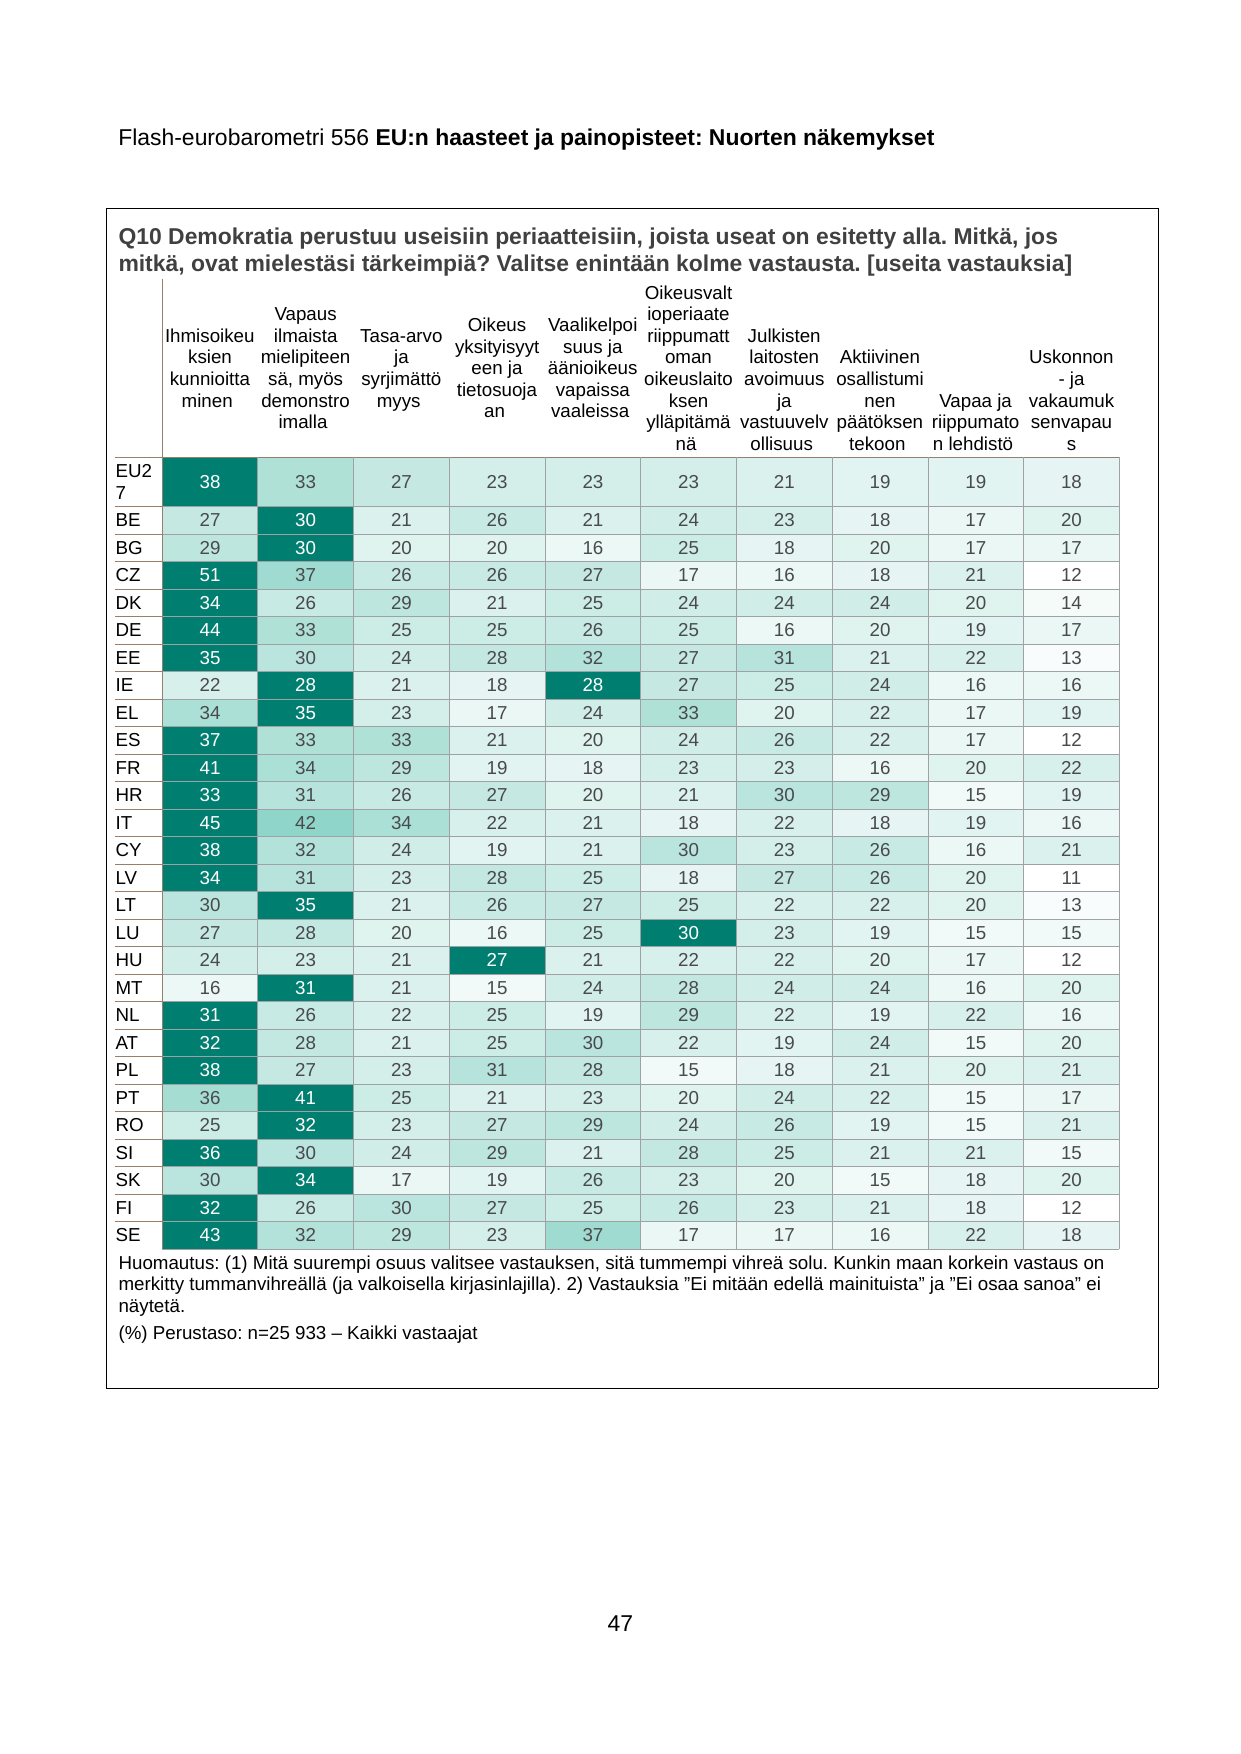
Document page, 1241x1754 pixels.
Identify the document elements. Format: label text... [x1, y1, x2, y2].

table_cell Aktiivinen osallistuminen päätöksentekoon [832, 279, 928, 457]
table_cell 38 [163, 1057, 257, 1084]
table_cell 17 [929, 507, 1023, 534]
table_cell 19 [1024, 700, 1119, 726]
table_cell 27 [641, 672, 736, 699]
table_cell 26 [546, 617, 640, 644]
table_cell 15 [929, 920, 1023, 946]
table_cell 26 [641, 1195, 736, 1221]
table_cell Oikeus yksityisyyteen ja tietosuojaan [449, 279, 545, 457]
table_cell Huomautus: (1) Mitä suurempi osuus valitsee vastauksen, sitä tummempi vihreä solu. Kunkin maan korkein vastaus on merkitty tummanvihreällä (ja valkoisella kirjasinlajilla). 2) Vastauksia ”Ei mitään edellä mainituista” ja ”Ei osaa sanoa” ei näytetä. [115, 1249, 1119, 1319]
table_cell 31 [163, 1002, 257, 1029]
table_cell 28 [546, 1057, 640, 1084]
table_cell 24 [163, 947, 257, 974]
table_cell 27 [258, 1057, 353, 1084]
table_cell 28 [641, 1140, 736, 1166]
table_cell 28 [641, 975, 736, 1001]
table_cell 18 [929, 1167, 1023, 1194]
table_cell 27 [450, 1112, 545, 1139]
table_cell 41 [258, 1085, 353, 1111]
table_cell 33 [258, 617, 353, 644]
table_cell 26 [450, 507, 545, 534]
table_cell 23 [737, 837, 832, 864]
table_cell 25 [163, 1112, 257, 1139]
table_cell 21 [354, 1030, 449, 1056]
table_cell 15 [1024, 920, 1119, 946]
table_cell 21 [1024, 837, 1119, 864]
table_cell 25 [546, 920, 640, 946]
table_cell 28 [546, 672, 640, 699]
table_cell 38 [163, 837, 257, 864]
table_cell 17 [641, 1222, 736, 1249]
table_cell 20 [737, 700, 832, 726]
table_cell 45 [163, 810, 257, 836]
table_cell 23 [737, 1195, 832, 1221]
table_cell 35 [163, 645, 257, 671]
table_cell 23 [641, 755, 736, 781]
table_cell 30 [641, 920, 736, 946]
table_cell Vaalikelpoisuus ja äänioikeus vapaissa vaaleissa [545, 279, 640, 457]
table_cell 25 [641, 617, 736, 644]
table_cell 35 [258, 700, 353, 726]
table_cell 16 [450, 920, 545, 946]
table_cell 23 [737, 920, 832, 946]
table_cell 25 [641, 535, 736, 561]
table_cell Tasa-arvo ja syrjimättömyys [353, 279, 449, 457]
table_cell 24 [833, 975, 928, 1001]
table_cell 21 [450, 1085, 545, 1111]
table_cell 24 [833, 1030, 928, 1056]
table_cell 12 [1024, 562, 1119, 589]
table_cell 21 [450, 590, 545, 616]
table_cell 30 [258, 535, 353, 561]
table_cell 32 [258, 1112, 353, 1139]
table_cell 17 [929, 700, 1023, 726]
table_cell 23 [641, 458, 736, 506]
table_cell 20 [833, 535, 928, 561]
table_cell 30 [163, 1167, 257, 1194]
table_cell 24 [354, 837, 449, 864]
table_cell 43 [163, 1222, 257, 1249]
table_cell 13 [1024, 645, 1119, 671]
table_cell ES [115, 727, 162, 754]
table_cell 16 [929, 672, 1023, 699]
table_cell Ihmisoikeuksien kunnioittaminen [163, 279, 257, 457]
table_cell 32 [163, 1030, 257, 1056]
table_cell 21 [354, 947, 449, 974]
table_cell 27 [450, 782, 545, 809]
table_cell 24 [546, 700, 640, 726]
table_cell 22 [929, 1222, 1023, 1249]
table_cell 28 [258, 672, 353, 699]
table_cell 18 [641, 810, 736, 836]
table_cell 16 [833, 755, 928, 781]
table_cell 24 [354, 645, 449, 671]
table_cell 26 [258, 1002, 353, 1029]
table_cell 37 [163, 727, 257, 754]
table_cell 27 [641, 645, 736, 671]
table_cell 21 [546, 947, 640, 974]
table_cell 21 [546, 837, 640, 864]
table_cell 33 [641, 700, 736, 726]
table_cell 23 [546, 1085, 640, 1111]
table_cell 27 [450, 947, 545, 974]
table_cell 30 [163, 892, 257, 919]
table_cell LV [115, 865, 162, 891]
table_cell 21 [354, 892, 449, 919]
table_cell 15 [641, 1057, 736, 1084]
table_cell 24 [833, 672, 928, 699]
table_cell 34 [354, 810, 449, 836]
table_cell 19 [833, 1112, 928, 1139]
table_cell 12 [1024, 727, 1119, 754]
table_cell FR [115, 755, 162, 781]
table_cell MT [115, 975, 162, 1001]
table_cell 21 [833, 1057, 928, 1084]
table_cell 17 [929, 535, 1023, 561]
table_cell 35 [258, 892, 353, 919]
table_cell 21 [450, 727, 545, 754]
table_cell 20 [929, 1057, 1023, 1084]
table_cell 37 [258, 562, 353, 589]
table_cell 15 [833, 1167, 928, 1194]
table_cell 20 [1024, 507, 1119, 534]
table_cell 11 [1024, 865, 1119, 891]
table_cell 23 [737, 507, 832, 534]
table_cell 19 [546, 1002, 640, 1029]
table_cell RO [115, 1112, 162, 1139]
table_cell 24 [833, 590, 928, 616]
table_cell 23 [450, 458, 545, 506]
table_cell 23 [354, 1112, 449, 1139]
table_cell EE [115, 645, 162, 671]
table_cell 21 [929, 1140, 1023, 1166]
table_cell EU27 [115, 458, 162, 506]
table_cell 15 [929, 1085, 1023, 1111]
table_cell 19 [929, 617, 1023, 644]
table_cell 26 [450, 562, 545, 589]
table_cell 21 [546, 810, 640, 836]
table_cell 17 [929, 727, 1023, 754]
table_cell 33 [258, 458, 353, 506]
table_cell 22 [737, 810, 832, 836]
table_cell 17 [1024, 1085, 1119, 1111]
table_cell 26 [737, 1112, 832, 1139]
table_cell 22 [641, 947, 736, 974]
table_cell 25 [546, 590, 640, 616]
table_cell 23 [258, 947, 353, 974]
table_cell Julkisten laitosten avoimuus ja vastuuvelvollisuus [736, 279, 832, 457]
table_cell 24 [641, 1112, 736, 1139]
table_cell 21 [833, 1140, 928, 1166]
table_cell 23 [354, 1057, 449, 1084]
table_cell 31 [258, 782, 353, 809]
table_cell 17 [450, 700, 545, 726]
table_cell 12 [1024, 947, 1119, 974]
table_cell 16 [929, 975, 1023, 1001]
table_cell 18 [1024, 1222, 1119, 1249]
table_cell 27 [546, 892, 640, 919]
table_cell 29 [354, 1222, 449, 1249]
table_cell 25 [354, 1085, 449, 1111]
table_cell 34 [163, 590, 257, 616]
table_cell 29 [354, 590, 449, 616]
table_cell DE [115, 617, 162, 644]
table_cell 20 [929, 590, 1023, 616]
table_cell 29 [546, 1112, 640, 1139]
table_cell 42 [258, 810, 353, 836]
table_cell 15 [929, 1030, 1023, 1056]
table_cell 25 [737, 672, 832, 699]
table_cell 20 [737, 1167, 832, 1194]
table_cell 17 [929, 947, 1023, 974]
table_cell 32 [163, 1195, 257, 1221]
table_cell 22 [833, 727, 928, 754]
table_cell 19 [833, 458, 928, 506]
table_cell 17 [737, 1222, 832, 1249]
table_cell 18 [833, 507, 928, 534]
table_cell 27 [354, 458, 449, 506]
table_cell 24 [546, 975, 640, 1001]
table_cell 18 [1024, 458, 1119, 506]
table_cell 26 [546, 1167, 640, 1194]
table_cell 25 [546, 1195, 640, 1221]
table_cell 21 [929, 562, 1023, 589]
table_cell 21 [1024, 1112, 1119, 1139]
table_cell 31 [450, 1057, 545, 1084]
table_cell 31 [258, 975, 353, 1001]
table_cell [115, 279, 162, 457]
table_cell 34 [258, 1167, 353, 1194]
table_cell 28 [450, 865, 545, 891]
table_cell SK [115, 1167, 162, 1194]
table_cell 22 [354, 1002, 449, 1029]
table_cell 16 [546, 535, 640, 561]
table_cell 18 [737, 1057, 832, 1084]
table_cell 25 [450, 1030, 545, 1056]
table_cell 37 [546, 1222, 640, 1249]
table_cell 24 [641, 590, 736, 616]
table_cell 34 [258, 755, 353, 781]
table_cell 22 [833, 1085, 928, 1111]
table_cell IE [115, 672, 162, 699]
table_cell CZ [115, 562, 162, 589]
table_cell 31 [737, 645, 832, 671]
table_cell 23 [641, 1167, 736, 1194]
table_cell 21 [546, 1140, 640, 1166]
table_cell PT [115, 1085, 162, 1111]
table_cell 16 [833, 1222, 928, 1249]
table_header Q10 Demokratia perustuu useisiin periaatteisiin, joista useat on esitetty alla. Mitkä, jos mitkä, ovat mielestäsi tärkeimpiä? Valitse enintään kolme vastausta. [useita vastauksia] [115, 217, 1119, 279]
table_cell 30 [641, 837, 736, 864]
table_cell 16 [1024, 1002, 1119, 1029]
table_cell 27 [546, 562, 640, 589]
table_cell 26 [354, 562, 449, 589]
table_cell HU [115, 947, 162, 974]
table_cell 22 [450, 810, 545, 836]
table_cell 16 [737, 617, 832, 644]
table_cell 18 [546, 755, 640, 781]
table_cell 28 [258, 920, 353, 946]
table_cell 25 [546, 865, 640, 891]
table_cell 22 [641, 1030, 736, 1056]
table_cell 16 [1024, 810, 1119, 836]
table_cell 15 [1024, 1140, 1119, 1166]
table_cell 23 [546, 458, 640, 506]
table_cell 22 [833, 892, 928, 919]
table_cell 30 [546, 1030, 640, 1056]
table_cell 28 [258, 1030, 353, 1056]
table_cell 28 [450, 645, 545, 671]
table_cell DK [115, 590, 162, 616]
table_cell 18 [641, 865, 736, 891]
table_cell 31 [258, 865, 353, 891]
table_cell 20 [833, 947, 928, 974]
table_cell 17 [354, 1167, 449, 1194]
table_cell 20 [354, 535, 449, 561]
table_cell 29 [641, 1002, 736, 1029]
table_cell 38 [163, 458, 257, 506]
table_cell 32 [258, 1222, 353, 1249]
table_cell 16 [1024, 672, 1119, 699]
table_cell 26 [833, 837, 928, 864]
table_cell 23 [354, 865, 449, 891]
table_cell 20 [641, 1085, 736, 1111]
table_cell 23 [737, 755, 832, 781]
table_cell 21 [737, 458, 832, 506]
table_cell 20 [1024, 975, 1119, 1001]
table_cell 29 [163, 535, 257, 561]
table_cell 18 [450, 672, 545, 699]
table_cell 33 [163, 782, 257, 809]
table_cell 18 [833, 562, 928, 589]
table_cell 17 [1024, 535, 1119, 561]
table_cell NL [115, 1002, 162, 1029]
table_cell 21 [1024, 1057, 1119, 1084]
table_cell 24 [737, 975, 832, 1001]
table_cell 32 [546, 645, 640, 671]
table_cell Vapaa ja riippumaton lehdistö [928, 279, 1023, 457]
table_cell CY [115, 837, 162, 864]
table_cell 26 [258, 1195, 353, 1221]
table_cell PL [115, 1057, 162, 1084]
table_cell 18 [737, 535, 832, 561]
table_cell 20 [833, 617, 928, 644]
table_cell 24 [641, 507, 736, 534]
table_cell 22 [737, 1002, 832, 1029]
table_cell 22 [737, 947, 832, 974]
table_cell 19 [1024, 782, 1119, 809]
table_cell 30 [258, 1140, 353, 1166]
table_cell 30 [258, 645, 353, 671]
table_cell LT [115, 892, 162, 919]
table_cell 26 [354, 782, 449, 809]
table_cell 23 [450, 1222, 545, 1249]
table_cell 15 [450, 975, 545, 1001]
table_cell LU [115, 920, 162, 946]
table_cell 19 [833, 920, 928, 946]
table_cell 25 [641, 892, 736, 919]
table_cell 19 [450, 1167, 545, 1194]
table_cell 18 [929, 1195, 1023, 1221]
table_cell 30 [258, 507, 353, 534]
table_cell 13 [1024, 892, 1119, 919]
table_cell 20 [450, 535, 545, 561]
table_cell SI [115, 1140, 162, 1166]
table_cell 19 [737, 1030, 832, 1056]
table_cell AT [115, 1030, 162, 1056]
table_cell BG [115, 535, 162, 561]
table_cell 20 [929, 755, 1023, 781]
table_cell 26 [450, 892, 545, 919]
table_cell 22 [737, 892, 832, 919]
table_cell 23 [354, 700, 449, 726]
table_cell 27 [163, 507, 257, 534]
table_cell (%) Perustaso: n=25 933 – Kaikki vastaajat [115, 1319, 1119, 1347]
table_cell 29 [354, 755, 449, 781]
table_cell 20 [1024, 1167, 1119, 1194]
table_cell 36 [163, 1140, 257, 1166]
table_cell Vapaus ilmaista mielipiteensä, myös demonstroimalla [258, 279, 353, 457]
table_cell 27 [450, 1195, 545, 1221]
table_cell 34 [163, 865, 257, 891]
table_cell 20 [354, 920, 449, 946]
table_cell 22 [163, 672, 257, 699]
table_cell 34 [163, 700, 257, 726]
table_cell 29 [450, 1140, 545, 1166]
table_cell 22 [929, 1002, 1023, 1029]
table_cell 30 [354, 1195, 449, 1221]
table_cell 24 [737, 590, 832, 616]
table_cell 19 [450, 755, 545, 781]
table_cell 22 [929, 645, 1023, 671]
table_cell 27 [163, 920, 257, 946]
table_cell 36 [163, 1085, 257, 1111]
table_cell 21 [641, 782, 736, 809]
table_cell HR [115, 782, 162, 809]
table_cell 22 [1024, 755, 1119, 781]
table_cell 24 [354, 1140, 449, 1166]
table_cell EL [115, 700, 162, 726]
table_cell 26 [737, 727, 832, 754]
table_cell 12 [1024, 1195, 1119, 1221]
table_cell 16 [929, 837, 1023, 864]
table_cell 41 [163, 755, 257, 781]
table_cell 15 [929, 782, 1023, 809]
table_cell 21 [354, 975, 449, 1001]
table_cell 26 [833, 865, 928, 891]
table_cell 18 [833, 810, 928, 836]
table_cell FI [115, 1195, 162, 1221]
table_cell 30 [737, 782, 832, 809]
table_cell 19 [833, 1002, 928, 1029]
table_cell 20 [546, 727, 640, 754]
table_cell 21 [546, 507, 640, 534]
table_cell 16 [737, 562, 832, 589]
table_cell Uskonnon- ja vakaumuksenvapaus [1023, 279, 1119, 457]
table_cell 20 [929, 865, 1023, 891]
table_cell 14 [1024, 590, 1119, 616]
table_cell 32 [258, 837, 353, 864]
table_cell 24 [641, 727, 736, 754]
table_cell 33 [258, 727, 353, 754]
table_cell 15 [929, 1112, 1023, 1139]
table_cell 21 [833, 645, 928, 671]
table_cell 19 [450, 837, 545, 864]
table_cell 24 [737, 1085, 832, 1111]
table_cell 27 [737, 865, 832, 891]
table_cell 25 [450, 1002, 545, 1029]
table_cell 21 [354, 507, 449, 534]
table_cell 19 [929, 810, 1023, 836]
table_cell BE [115, 507, 162, 534]
table_cell 16 [163, 975, 257, 1001]
table_cell 17 [641, 562, 736, 589]
table_cell 21 [354, 672, 449, 699]
table_cell 25 [450, 617, 545, 644]
table_cell 25 [354, 617, 449, 644]
table_cell IT [115, 810, 162, 836]
table_cell 20 [1024, 1030, 1119, 1056]
table_cell SE [115, 1222, 162, 1249]
table_cell 20 [546, 782, 640, 809]
table_cell 21 [833, 1195, 928, 1221]
table_cell 22 [833, 700, 928, 726]
table_cell 33 [354, 727, 449, 754]
table_cell 51 [163, 562, 257, 589]
table_cell 26 [258, 590, 353, 616]
table_cell 25 [737, 1140, 832, 1166]
table_cell 19 [929, 458, 1023, 506]
table_cell 44 [163, 617, 257, 644]
table_cell 17 [1024, 617, 1119, 644]
table_cell 20 [929, 892, 1023, 919]
table_cell 29 [833, 782, 928, 809]
table_cell Oikeusvaltioperiaate riippumattoman oikeuslaitoksen ylläpitämänä [640, 279, 736, 457]
